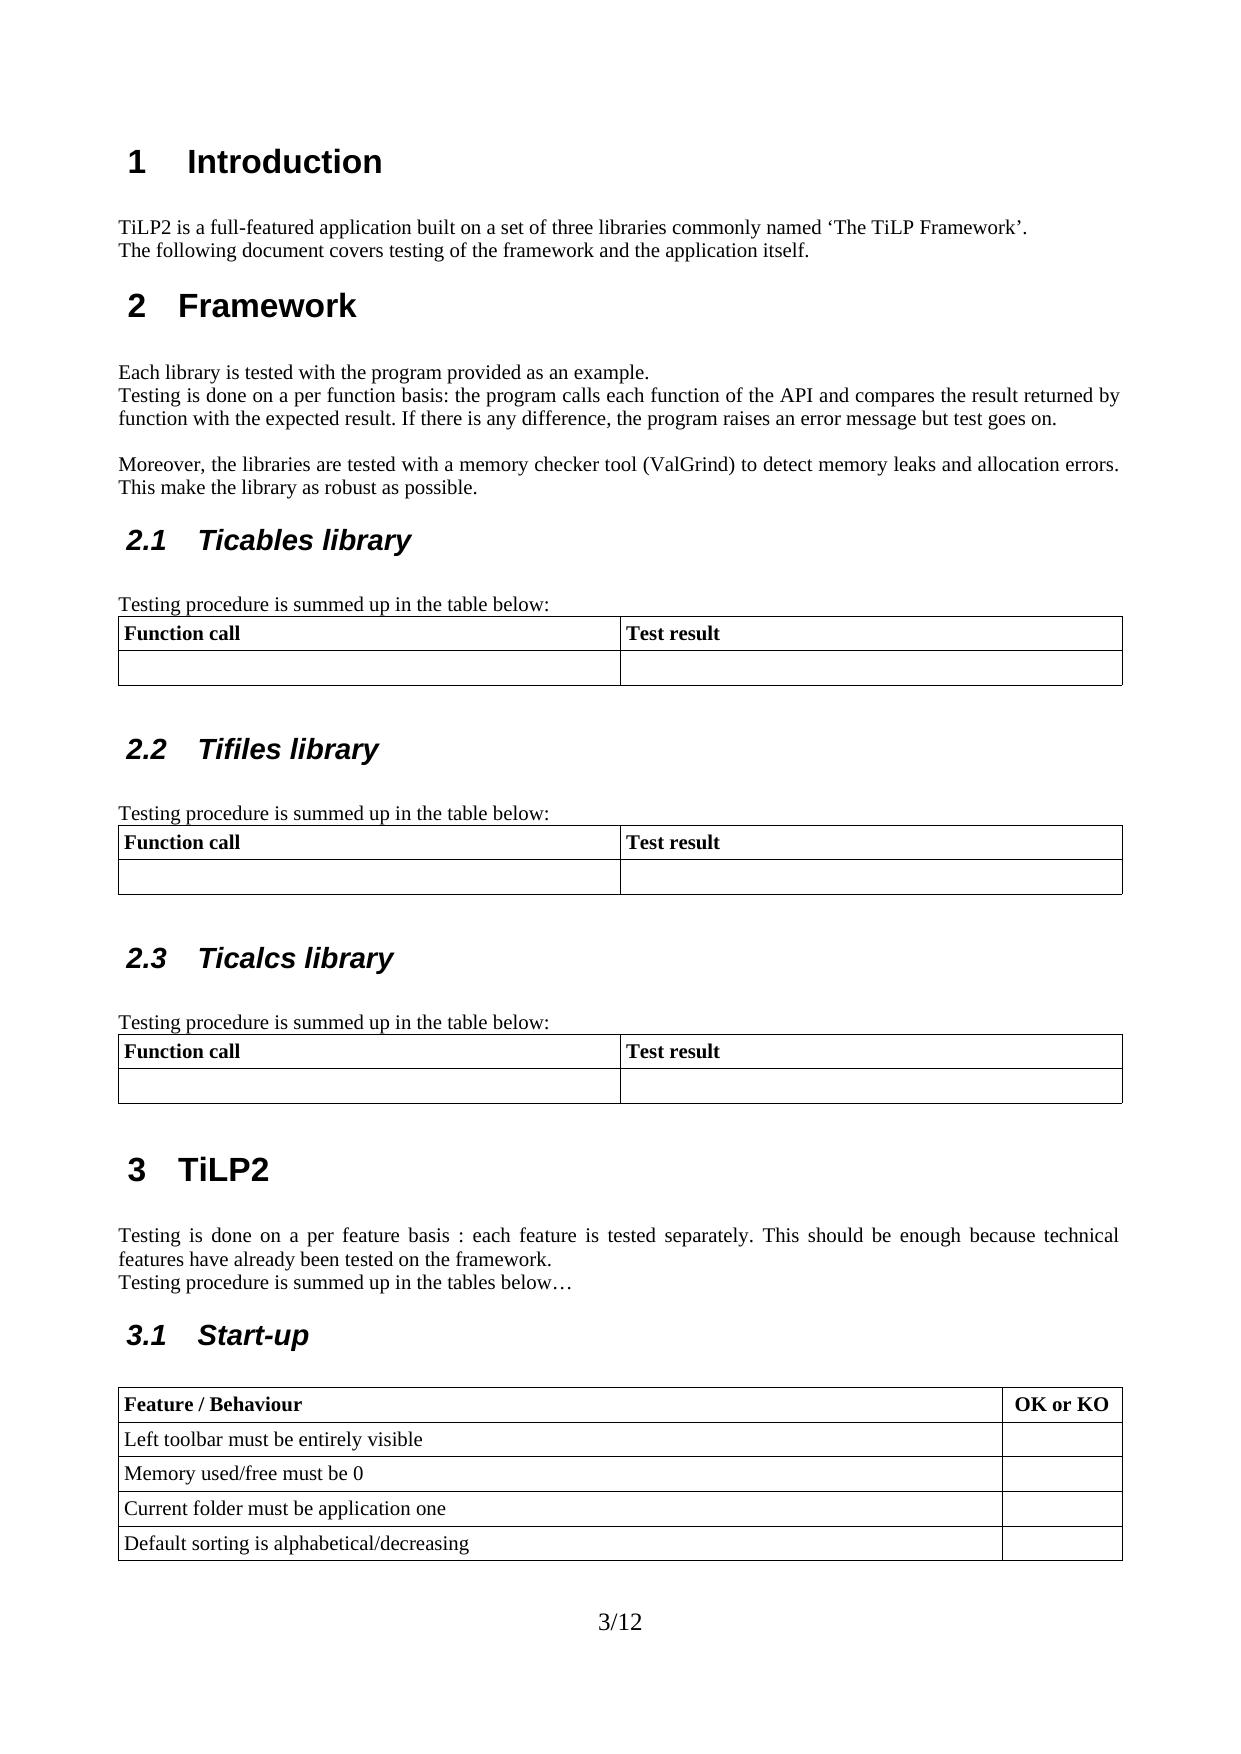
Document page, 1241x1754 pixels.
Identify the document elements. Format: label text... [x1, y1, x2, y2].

table_cell [119, 651, 620, 685]
table_header OK or KO [1003, 1388, 1122, 1422]
table_cell [1003, 1423, 1122, 1456]
table_cell [1003, 1457, 1122, 1491]
table_header Function call [119, 1035, 620, 1068]
table_header Function call [119, 826, 620, 859]
table_header Feature / Behaviour [119, 1388, 1002, 1422]
text Testing procedure is summed up in the table below: [118, 802, 1122, 825]
subtitle Introduction [118, 143, 1122, 181]
subtitle Start-up [118, 1319, 1122, 1351]
text Testing procedure is summed up in the tables below… [118, 1271, 1122, 1294]
subtitle Ticables library [118, 524, 1122, 557]
table_cell Current folder must be application one [119, 1492, 1002, 1526]
table_cell [119, 1069, 620, 1103]
table_header Test result [621, 826, 1122, 859]
table_header Test result [621, 617, 1122, 650]
text Testing procedure is summed up in the table below: [118, 593, 1122, 616]
subtitle Ticalcs library [118, 942, 1122, 975]
text Testing is done on a per feature basis : each feature is tested separately. This should be enough because technical features have already been tested on the framework. [118, 1224, 1122, 1271]
text Testing is done on a per function basis: the program calls each function of the API and compares the result returned by function with the expected result. If there is any difference, the program raises an error message but test goes on. [118, 384, 1122, 430]
table_cell Memory used/free must be 0 [119, 1457, 1002, 1491]
text Moreover, the libraries are tested with a memory checker tool (ValGrind) to detect memory leaks and allocation errors. This make the library as robust as possible. [118, 453, 1122, 499]
subtitle TiLP2 [118, 1151, 1122, 1189]
table_cell [621, 860, 1122, 894]
text Each library is tested with the program provided as an example. [118, 361, 1122, 384]
table_cell [621, 651, 1122, 685]
subtitle Framework [118, 287, 1122, 325]
table_cell [1003, 1527, 1122, 1560]
text Testing procedure is summed up in the table below: [118, 1011, 1122, 1034]
subtitle Tifiles library [118, 733, 1122, 766]
table_cell [621, 1069, 1122, 1103]
text The following document covers testing of the framework and the application itself. [118, 239, 1122, 262]
table_header Test result [621, 1035, 1122, 1068]
table_cell Default sorting is alphabetical/decreasing [119, 1527, 1002, 1560]
table_cell [1003, 1492, 1122, 1526]
table_cell [119, 860, 620, 894]
table_cell Left toolbar must be entirely visible [119, 1423, 1002, 1456]
table_header Function call [119, 617, 620, 650]
text TiLP2 is a full-featured application built on a set of three libraries commonly named ‘The TiLP Framework’. [118, 216, 1122, 239]
